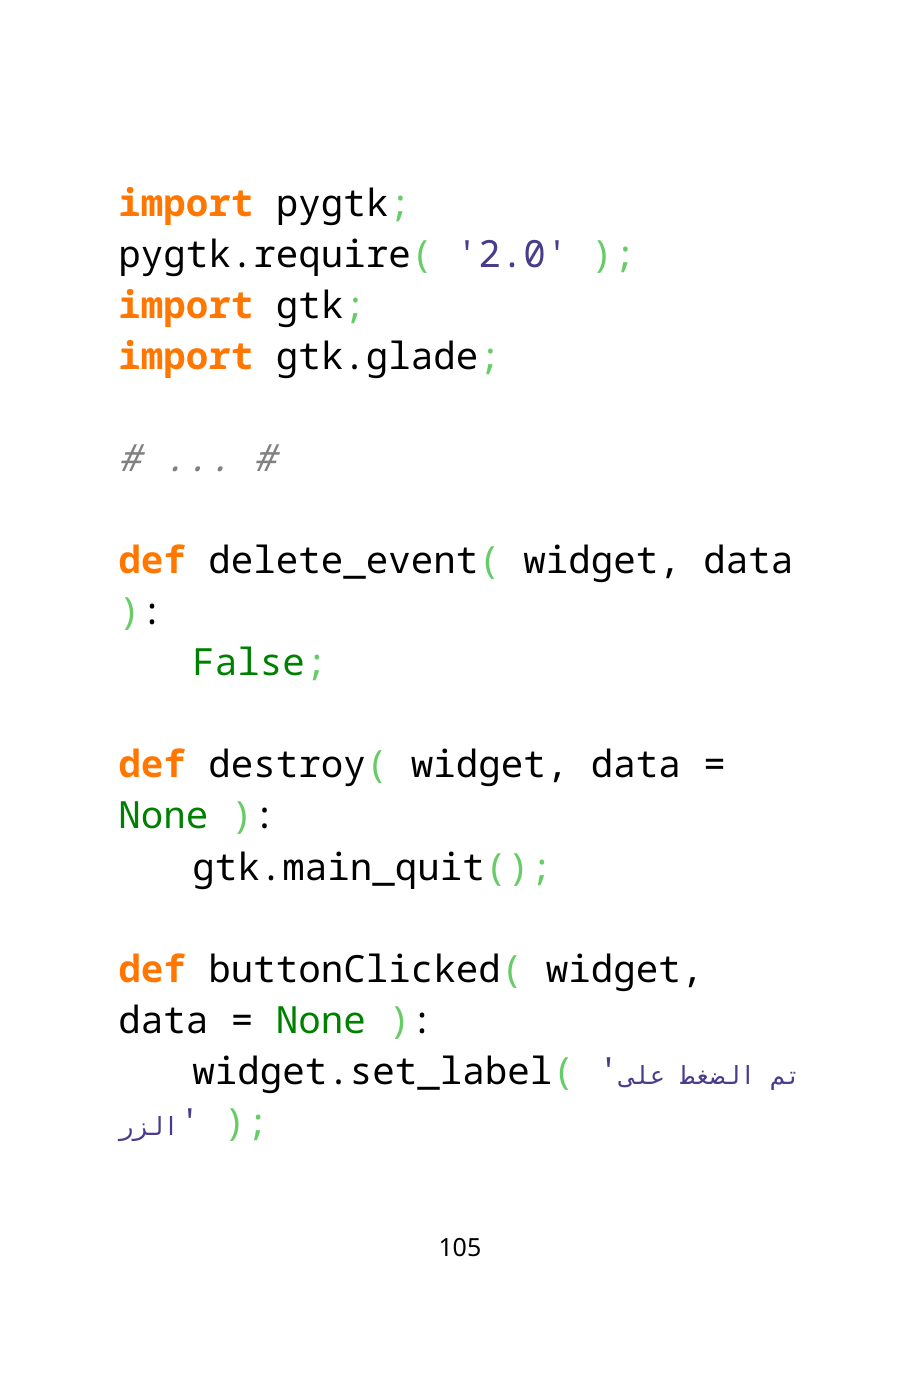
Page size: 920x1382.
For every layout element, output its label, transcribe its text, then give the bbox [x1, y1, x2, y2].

text False; [118, 636, 801, 687]
text widget.set_label( 'تم الضغط على الزر' ); [118, 1044, 801, 1146]
text def destroy( widget, data = None ): [118, 738, 801, 840]
text import gtk.glade; [118, 329, 801, 381]
text import pygtk; [118, 176, 801, 227]
text # ... # [118, 432, 801, 483]
text def delete_event( widget, data ): [118, 534, 801, 636]
text pygtk.require( '2.0' ); [118, 227, 801, 278]
text def buttonClicked( widget, data = None ): [118, 942, 801, 1044]
text gtk.main_quit(); [118, 840, 801, 891]
text import gtk; [118, 278, 801, 329]
